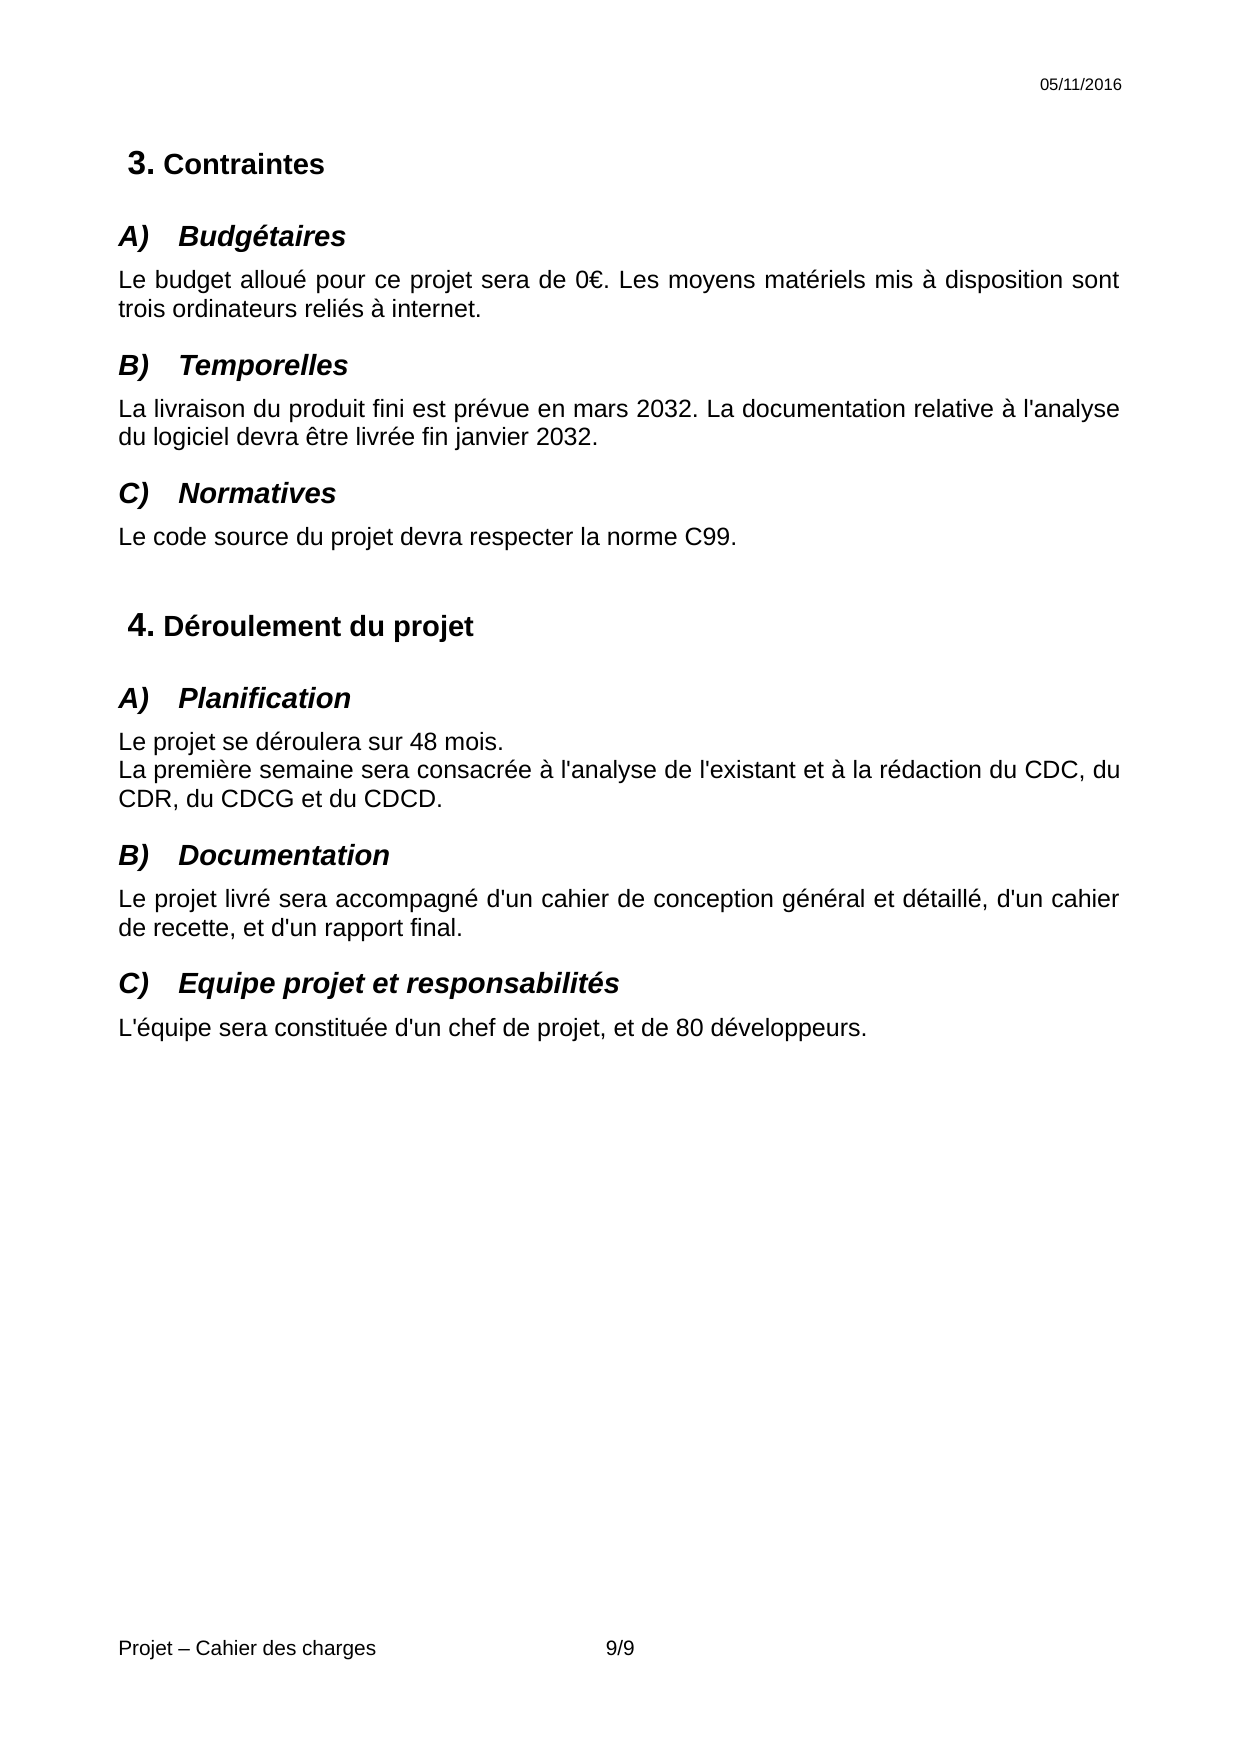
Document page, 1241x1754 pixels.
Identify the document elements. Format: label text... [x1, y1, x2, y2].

subtitle Normatives [118, 476, 1122, 510]
text Le budget alloué pour ce projet sera de 0€. Les moyens matériels mis à disposition sont trois ordinateurs reliés à internet. [118, 265, 1122, 323]
subtitle Documentation [118, 838, 1122, 871]
subtitle Planification [118, 681, 1122, 714]
text L'équipe sera constituée d'un chef de projet, et de 80 développeurs. [118, 1012, 1122, 1041]
subtitle Contraintes [118, 143, 1122, 182]
text Le code source du projet devra respecter la norme C99. [118, 522, 1122, 551]
subtitle Budgétaires [118, 219, 1122, 253]
text Le projet livré sera accompagné d'un cahier de conception général et détaillé, d'un cahier de recette, et d'un rapport final. [118, 884, 1122, 941]
subtitle Déroulement du projet [118, 605, 1122, 643]
subtitle Temporelles [118, 348, 1122, 381]
subtitle Equipe projet et responsabilités [118, 966, 1122, 1000]
text Le projet se déroulera sur 48 mois. [118, 727, 1122, 755]
text La livraison du produit fini est prévue en mars 2032. La documentation relative à l'analyse du logiciel devra être livrée fin janvier 2032. [118, 394, 1122, 451]
text La première semaine sera consacrée à l'analyse de l'existant et à la rédaction du CDC, du CDR, du CDCG et du CDCD. [118, 755, 1122, 813]
